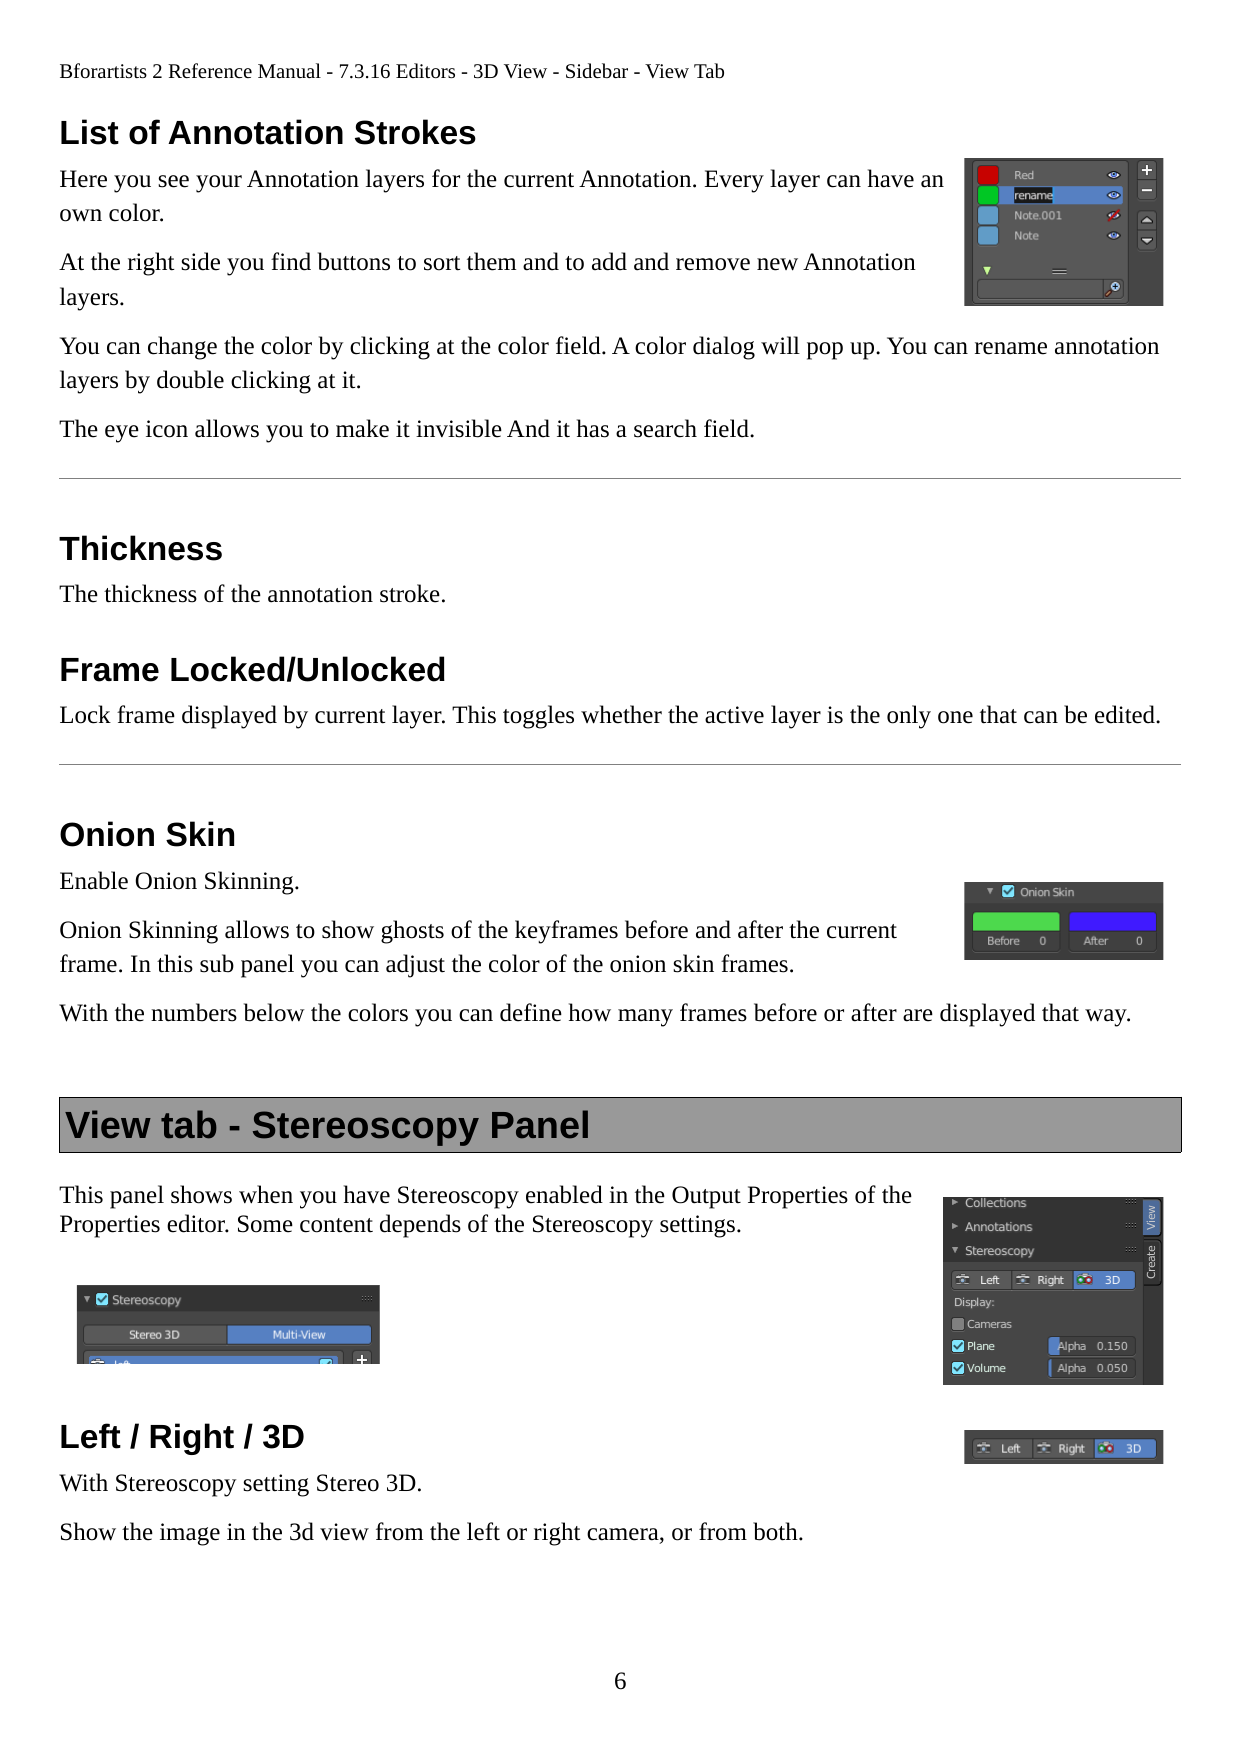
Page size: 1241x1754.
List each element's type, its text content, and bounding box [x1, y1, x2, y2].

table_header View tab - Stereoscopy Panel [60, 1098, 1181, 1152]
text With Stereoscopy setting Stereo 3D. [59, 1468, 1181, 1497]
picture [943, 1197, 1164, 1385]
text This panel shows when you have Stereoscopy enabled in the Output Properties of the Properties editor. Some content depends of the Stereoscopy settings. [59, 1181, 1181, 1238]
text At the right side you find buttons to sort them and to add and remove new Annotation layers. [59, 247, 1181, 311]
picture [964, 1430, 1164, 1464]
subtitle Thickness [59, 528, 1181, 567]
subtitle List of Annotation Strokes [59, 113, 1181, 151]
picture [964, 158, 1164, 306]
text You can change the color by clicking at the color field. A color dialog will pop up. You can rename annotation layers by double clicking at it. [59, 331, 1181, 394]
text Show the image in the 3d view from the left or right camera, or from both. [59, 1517, 1181, 1546]
text The thickness of the annotation stroke. [59, 579, 1181, 608]
text Onion Skinning allows to show ghosts of the keyframes before and after the current frame. In this sub panel you can adjust the color of the onion skin frames. [59, 915, 1181, 978]
picture [964, 882, 1164, 960]
text Lock frame displayed by current layer. This toggles whether the active layer is the only one that can be edited. [59, 701, 1181, 729]
subtitle Frame Locked/Unlocked [59, 649, 1181, 688]
text Enable Onion Skinning. [59, 866, 1181, 894]
subtitle Onion Skin [59, 815, 1181, 853]
text The eye icon allows you to make it invisible And it has a search field. [59, 414, 1181, 443]
picture [76, 1285, 380, 1364]
text With the numbers below the colors you can define how many frames before or after are displayed that way. [59, 998, 1181, 1027]
text Here you see your Annotation layers for the current Annotation. Every layer can have an own color. [59, 164, 964, 227]
subtitle Left / Right / 3D [59, 1417, 1181, 1456]
